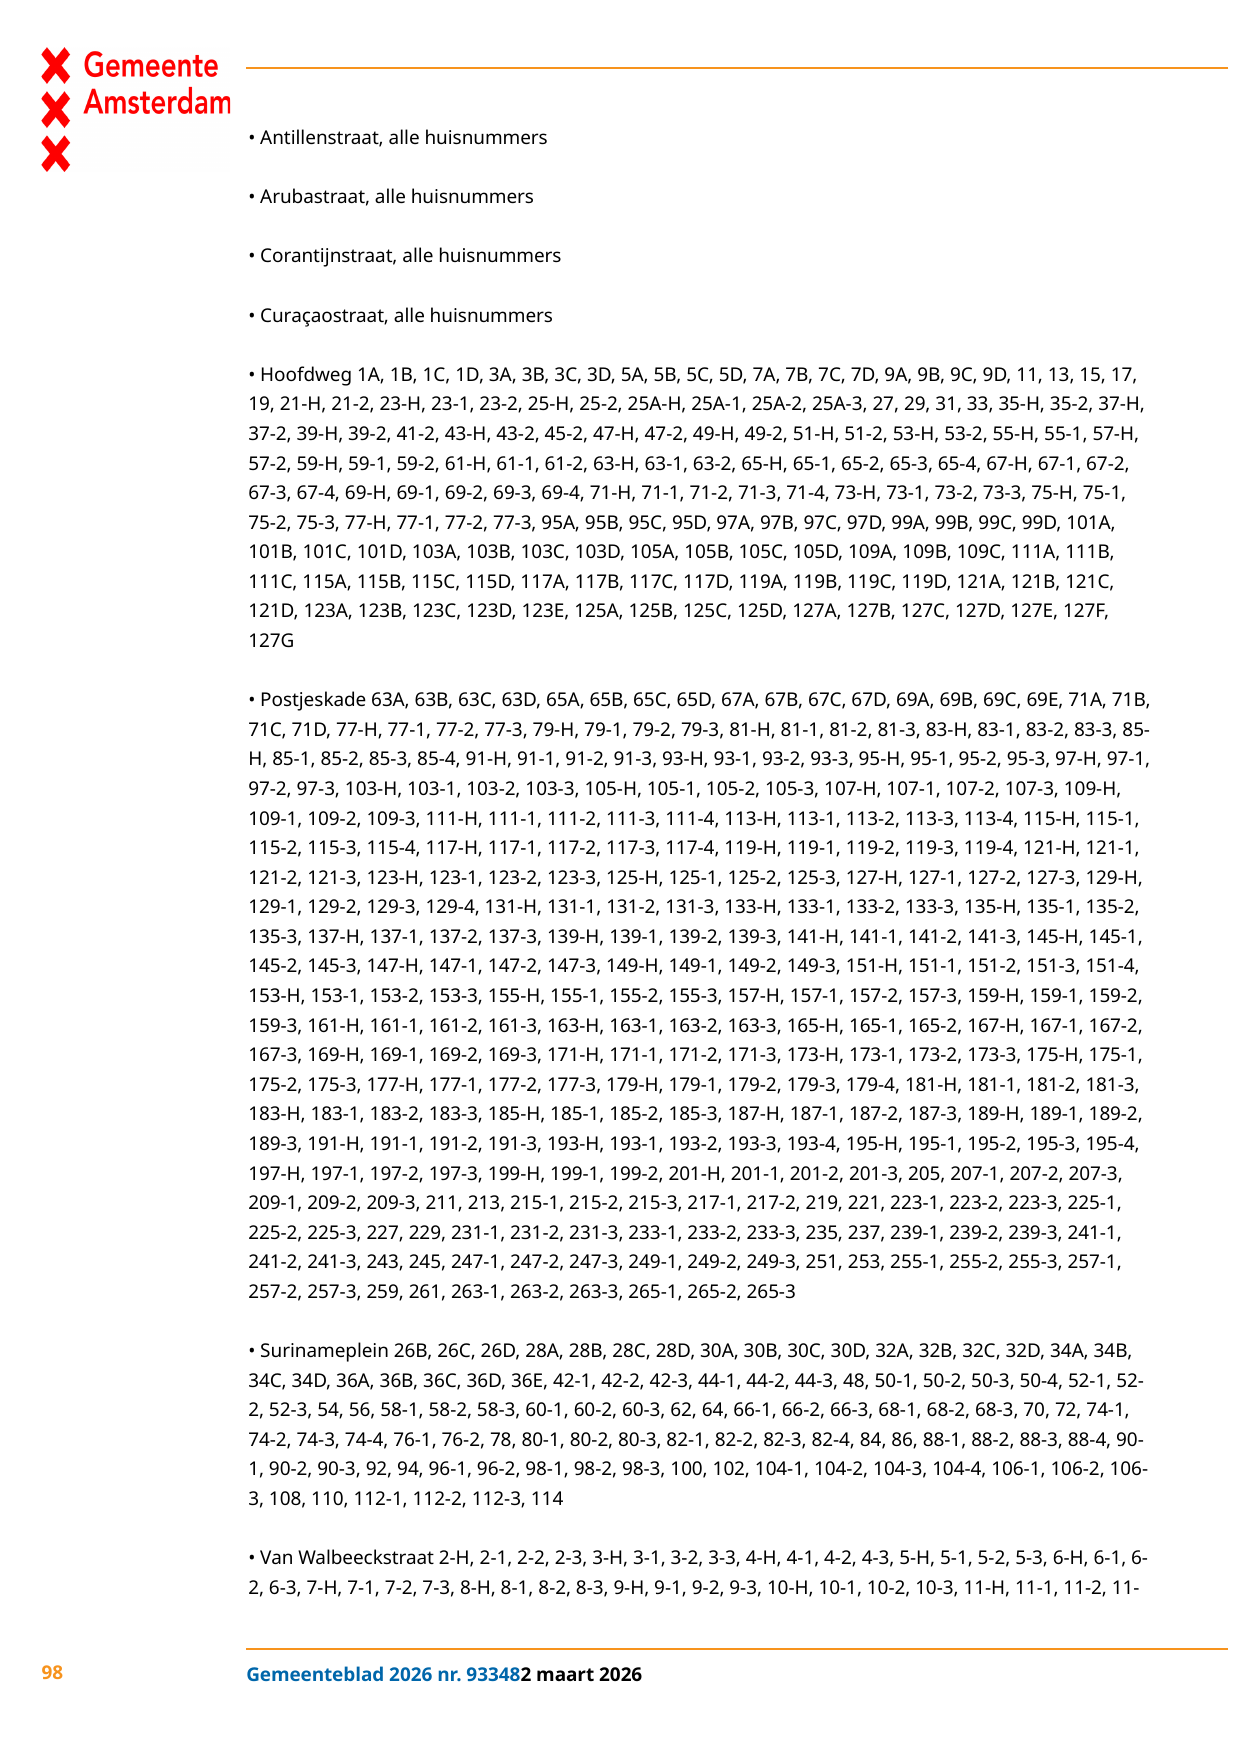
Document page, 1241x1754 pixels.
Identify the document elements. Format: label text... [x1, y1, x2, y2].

text • Postjeskade 63A, 63B, 63C, 63D, 65A, 65B, 65C, 65D, 67A, 67B, 67C, 67D, 69A, 69B, 69C, 69E, 71A, 71B, 71C, 71D, 77-H, 77-1, 77-2, 77-3, 79-H, 79-1, 79-2, 79-3, 81-H, 81-1, 81-2, 81-3, 83-H, 83-1, 83-2, 83-3, 85-H, 85-1, 85-2, 85-3, 85-4, 91-H, 91-1, 91-2, 91-3, 93-H, 93-1, 93-2, 93-3, 95-H, 95-1, 95-2, 95-3, 97-H, 97-1, 97-2, 97-3, 103-H, 103-1, 103-2, 103-3, 105-H, 105-1, 105-2, 105-3, 107-H, 107-1, 107-2, 107-3, 109-H, 109-1, 109-2, 109-3, 111-H, 111-1, 111-2, 111-3, 111-4, 113-H, 113-1, 113-2, 113-3, 113-4, 115-H, 115-1, 115-2, 115-3, 115-4, 117-H, 117-1, 117-2, 117-3, 117-4, 119-H, 119-1, 119-2, 119-3, 119-4, 121-H, 121-1, 121-2, 121-3, 123-H, 123-1, 123-2, 123-3, 125-H, 125-1, 125-2, 125-3, 127-H, 127-1, 127-2, 127-3, 129-H, 129-1, 129-2, 129-3, 129-4, 131-H, 131-1, 131-2, 131-3, 133-H, 133-1, 133-2, 133-3, 135-H, 135-1, 135-2, 135-3, 137-H, 137-1, 137-2, 137-3, 139-H, 139-1, 139-2, 139-3, 141-H, 141-1, 141-2, 141-3, 145-H, 145-1, 145-2, 145-3, 147-H, 147-1, 147-2, 147-3, 149-H, 149-1, 149-2, 149-3, 151-H, 151-1, 151-2, 151-3, 151-4, 153-H, 153-1, 153-2, 153-3, 155-H, 155-1, 155-2, 155-3, 157-H, 157-1, 157-2, 157-3, 159-H, 159-1, 159-2, 159-3, 161-H, 161-1, 161-2, 161-3, 163-H, 163-1, 163-2, 163-3, 165-H, 165-1, 165-2, 167-H, 167-1, 167-2, 167-3, 169-H, 169-1, 169-2, 169-3, 171-H, 171-1, 171-2, 171-3, 173-H, 173-1, 173-2, 173-3, 175-H, 175-1, 175-2, 175-3, 177-H, 177-1, 177-2, 177-3, 179-H, 179-1, 179-2, 179-3, 179-4, 181-H, 181-1, 181-2, 181-3, 183-H, 183-1, 183-2, 183-3, 185-H, 185-1, 185-2, 185-3, 187-H, 187-1, 187-2, 187-3, 189-H, 189-1, 189-2, 189-3, 191-H, 191-1, 191-2, 191-3, 193-H, 193-1, 193-2, 193-3, 193-4, 195-H, 195-1, 195-2, 195-3, 195-4, 197-H, 197-1, 197-2, 197-3, 199-H, 199-1, 199-2, 201-H, 201-1, 201-2, 201-3, 205, 207-1, 207-2, 207-3, 209-1, 209-2, 209-3, 211, 213, 215-1, 215-2, 215-3, 217-1, 217-2, 219, 221, 223-1, 223-2, 223-3, 225-1, 225-2, 225-3, 227, 229, 231-1, 231-2, 231-3, 233-1, 233-2, 233-3, 235, 237, 239-1, 239-2, 239-3, 241-1, 241-2, 241-3, 243, 245, 247-1, 247-2, 247-3, 249-1, 249-2, 249-3, 251, 253, 255-1, 255-2, 255-3, 257-1, 257-2, 257-3, 259, 261, 263-1, 263-2, 263-3, 265-1, 265-2, 265-3 [248, 686, 1152, 1304]
picture [41, 47, 231, 172]
text • Corantijnstraat, alle huisnummers [248, 243, 1152, 268]
text • Antillenstraat, alle huisnummers [248, 124, 1152, 150]
text • Surinameplein 26B, 26C, 26D, 28A, 28B, 28C, 28D, 30A, 30B, 30C, 30D, 32A, 32B, 32C, 32D, 34A, 34B, 34C, 34D, 36A, 36B, 36C, 36D, 36E, 42-1, 42-2, 42-3, 44-1, 44-2, 44-3, 48, 50-1, 50-2, 50-3, 50-4, 52-1, 52-2, 52-3, 54, 56, 58-1, 58-2, 58-3, 60-1, 60-2, 60-3, 62, 64, 66-1, 66-2, 66-3, 68-1, 68-2, 68-3, 70, 72, 74-1, 74-2, 74-3, 74-4, 76-1, 76-2, 78, 80-1, 80-2, 80-3, 82-1, 82-2, 82-3, 82-4, 84, 86, 88-1, 88-2, 88-3, 88-4, 90-1, 90-2, 90-3, 92, 94, 96-1, 96-2, 98-1, 98-2, 98-3, 100, 102, 104-1, 104-2, 104-3, 104-4, 106-1, 106-2, 106-3, 108, 110, 112-1, 112-2, 112-3, 114 [248, 1337, 1152, 1511]
text • Hoofdweg 1A, 1B, 1C, 1D, 3A, 3B, 3C, 3D, 5A, 5B, 5C, 5D, 7A, 7B, 7C, 7D, 9A, 9B, 9C, 9D, 11, 13, 15, 17, 19, 21-H, 21-2, 23-H, 23-1, 23-2, 25-H, 25-2, 25A-H, 25A-1, 25A-2, 25A-3, 27, 29, 31, 33, 35-H, 35-2, 37-H, 37-2, 39-H, 39-2, 41-2, 43-H, 43-2, 45-2, 47-H, 47-2, 49-H, 49-2, 51-H, 51-2, 53-H, 53-2, 55-H, 55-1, 57-H, 57-2, 59-H, 59-1, 59-2, 61-H, 61-1, 61-2, 63-H, 63-1, 63-2, 65-H, 65-1, 65-2, 65-3, 65-4, 67-H, 67-1, 67-2, 67-3, 67-4, 69-H, 69-1, 69-2, 69-3, 69-4, 71-H, 71-1, 71-2, 71-3, 71-4, 73-H, 73-1, 73-2, 73-3, 75-H, 75-1, 75-2, 75-3, 77-H, 77-1, 77-2, 77-3, 95A, 95B, 95C, 95D, 97A, 97B, 97C, 97D, 99A, 99B, 99C, 99D, 101A, 101B, 101C, 101D, 103A, 103B, 103C, 103D, 105A, 105B, 105C, 105D, 109A, 109B, 109C, 111A, 111B, 111C, 115A, 115B, 115C, 115D, 117A, 117B, 117C, 117D, 119A, 119B, 119C, 119D, 121A, 121B, 121C, 121D, 123A, 123B, 123C, 123D, 123E, 125A, 125B, 125C, 125D, 127A, 127B, 127C, 127D, 127E, 127F, 127G [248, 361, 1152, 653]
text • Van Walbeeckstraat 2-H, 2-1, 2-2, 2-3, 3-H, 3-1, 3-2, 3-3, 4-H, 4-1, 4-2, 4-3, 5-H, 5-1, 5-2, 5-3, 6-H, 6-1, 6-2, 6-3, 7-H, 7-1, 7-2, 7-3, 8-H, 8-1, 8-2, 8-3, 9-H, 9-1, 9-2, 9-3, 10-H, 10-1, 10-2, 10-3, 11-H, 11-1, 11-2, 11- [248, 1544, 1152, 1600]
text • Curaçaostraat, alle huisnummers [248, 302, 1152, 328]
text • Arubastraat, alle huisnummers [248, 183, 1152, 209]
